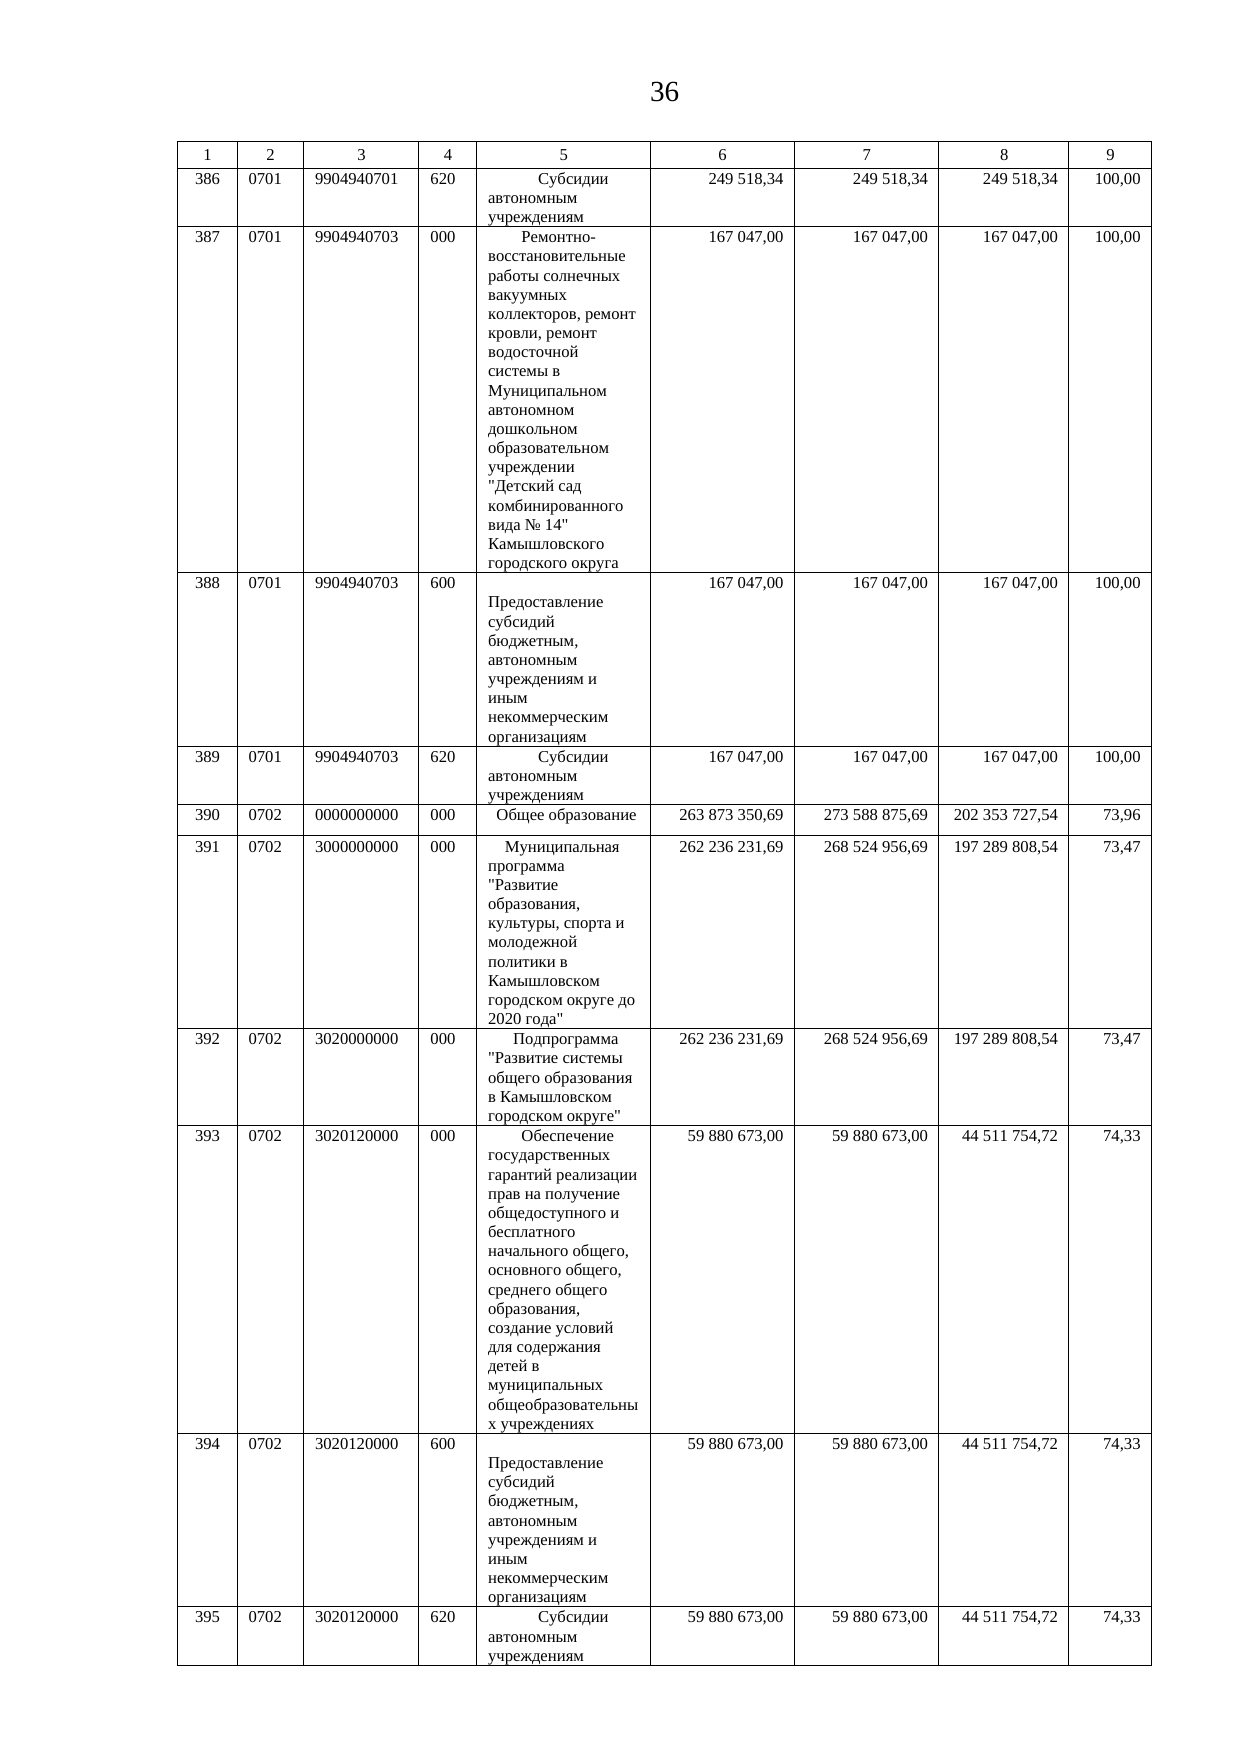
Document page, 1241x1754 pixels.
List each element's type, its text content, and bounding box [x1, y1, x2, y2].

table_cell 167 047,00 [939, 747, 1068, 804]
table_header 9 [1069, 142, 1151, 167]
table_cell 391 [178, 836, 237, 1028]
table_cell 0000000000 [304, 805, 418, 835]
table_header 6 [651, 142, 794, 167]
table_cell 9904940703 [304, 573, 418, 746]
table_cell 59 880 673,00 [651, 1126, 794, 1433]
table_header 1 [178, 142, 237, 167]
table_cell 268 524 956,69 [795, 1029, 938, 1125]
table_cell Обеспечение государственных гарантий реализации прав на получение общедоступного и бесплатного начального общего, основного общего, среднего общего образования, создание условий для содержания детей в муниципальных общеобразовательных учреждениях [477, 1126, 650, 1433]
table_cell 100,00 [1069, 573, 1151, 746]
table_cell 395 [178, 1607, 237, 1665]
table_cell 249 518,34 [651, 169, 794, 226]
table_cell 202 353 727,54 [939, 805, 1068, 835]
table_header 4 [419, 142, 476, 167]
table_cell 600 [419, 1434, 476, 1606]
table_cell 3020000000 [304, 1029, 418, 1125]
table_cell 167 047,00 [651, 747, 794, 804]
table_cell Субсидии автономным учреждениям [477, 169, 650, 226]
table_cell 0702 [238, 836, 303, 1028]
table_cell 74,33 [1069, 1126, 1151, 1433]
table_header 7 [795, 142, 938, 167]
table_cell 000 [419, 1029, 476, 1125]
table_cell 9904940703 [304, 227, 418, 572]
table_cell 167 047,00 [795, 573, 938, 746]
table_cell 59 880 673,00 [795, 1434, 938, 1606]
table_cell 73,47 [1069, 836, 1151, 1028]
table_cell 100,00 [1069, 747, 1151, 804]
table_cell 600 [419, 573, 476, 746]
table_cell 59 880 673,00 [651, 1434, 794, 1606]
table_cell 0702 [238, 1029, 303, 1125]
table_cell Предоставление субсидий бюджетным, автономным учреждениям и иным некоммерческим организациям [477, 573, 650, 746]
table_cell 392 [178, 1029, 237, 1125]
table_cell 167 047,00 [795, 227, 938, 572]
table_cell Муниципальная программа "Развитие образования, культуры, спорта и молодежной политики в Камышловском городском округе до 2020 года" [477, 836, 650, 1028]
table_cell 73,96 [1069, 805, 1151, 835]
table_cell 9904940701 [304, 169, 418, 226]
table_cell 74,33 [1069, 1434, 1151, 1606]
table_cell Предоставление субсидий бюджетным, автономным учреждениям и иным некоммерческим организациям [477, 1434, 650, 1606]
table_cell 249 518,34 [939, 169, 1068, 226]
table_cell 620 [419, 1607, 476, 1665]
table_cell 167 047,00 [795, 747, 938, 804]
table_cell 100,00 [1069, 169, 1151, 226]
table_header 8 [939, 142, 1068, 167]
table_cell Подпрограмма "Развитие системы общего образования в Камышловском городском округе" [477, 1029, 650, 1125]
table_cell 389 [178, 747, 237, 804]
table_cell 000 [419, 805, 476, 835]
table_cell 620 [419, 747, 476, 804]
table_cell 390 [178, 805, 237, 835]
table_cell 9904940703 [304, 747, 418, 804]
table_cell 0701 [238, 573, 303, 746]
table_cell 000 [419, 227, 476, 572]
table_cell 167 047,00 [939, 227, 1068, 572]
table_cell 0701 [238, 747, 303, 804]
table_cell 000 [419, 836, 476, 1028]
table_cell 262 236 231,69 [651, 1029, 794, 1125]
table_cell 44 511 754,72 [939, 1126, 1068, 1433]
table_cell 44 511 754,72 [939, 1607, 1068, 1665]
table_cell 393 [178, 1126, 237, 1433]
table_cell 0701 [238, 227, 303, 572]
table_cell 197 289 808,54 [939, 1029, 1068, 1125]
table_cell 3000000000 [304, 836, 418, 1028]
table_cell 386 [178, 169, 237, 226]
table_cell 167 047,00 [651, 573, 794, 746]
table_cell 167 047,00 [939, 573, 1068, 746]
table_header 5 [477, 142, 650, 167]
table_cell 0702 [238, 1434, 303, 1606]
table_cell 263 873 350,69 [651, 805, 794, 835]
table_cell 59 880 673,00 [651, 1607, 794, 1665]
table_header 2 [238, 142, 303, 167]
table_cell 0701 [238, 169, 303, 226]
table_cell 273 588 875,69 [795, 805, 938, 835]
table_cell 3020120000 [304, 1126, 418, 1433]
table_header 3 [304, 142, 418, 167]
table_cell 3020120000 [304, 1434, 418, 1606]
table_cell 388 [178, 573, 237, 746]
table_cell 197 289 808,54 [939, 836, 1068, 1028]
table_cell 0702 [238, 1126, 303, 1433]
table_cell Субсидии автономным учреждениям [477, 747, 650, 804]
table_cell 268 524 956,69 [795, 836, 938, 1028]
table_cell 000 [419, 1126, 476, 1433]
table_cell 394 [178, 1434, 237, 1606]
table_cell 0702 [238, 805, 303, 835]
table_cell 0702 [238, 1607, 303, 1665]
table_cell 59 880 673,00 [795, 1126, 938, 1433]
table_cell 249 518,34 [795, 169, 938, 226]
table_cell 59 880 673,00 [795, 1607, 938, 1665]
table_cell Субсидии автономным учреждениям [477, 1607, 650, 1665]
table_cell 387 [178, 227, 237, 572]
table_cell Общее образование [477, 805, 650, 835]
table_cell 3020120000 [304, 1607, 418, 1665]
table_cell 100,00 [1069, 227, 1151, 572]
table_cell 620 [419, 169, 476, 226]
table_cell 167 047,00 [651, 227, 794, 572]
table_cell 262 236 231,69 [651, 836, 794, 1028]
table_cell 74,33 [1069, 1607, 1151, 1665]
table_cell 44 511 754,72 [939, 1434, 1068, 1606]
table_cell Ремонтно-восстановительные работы солнечных вакуумных коллекторов, ремонт кровли, ремонт водосточной системы в Муниципальном автономном дошкольном образовательном учреждении "Детский сад комбинированного вида № 14" Камышловского городского округа [477, 227, 650, 572]
table_cell 73,47 [1069, 1029, 1151, 1125]
